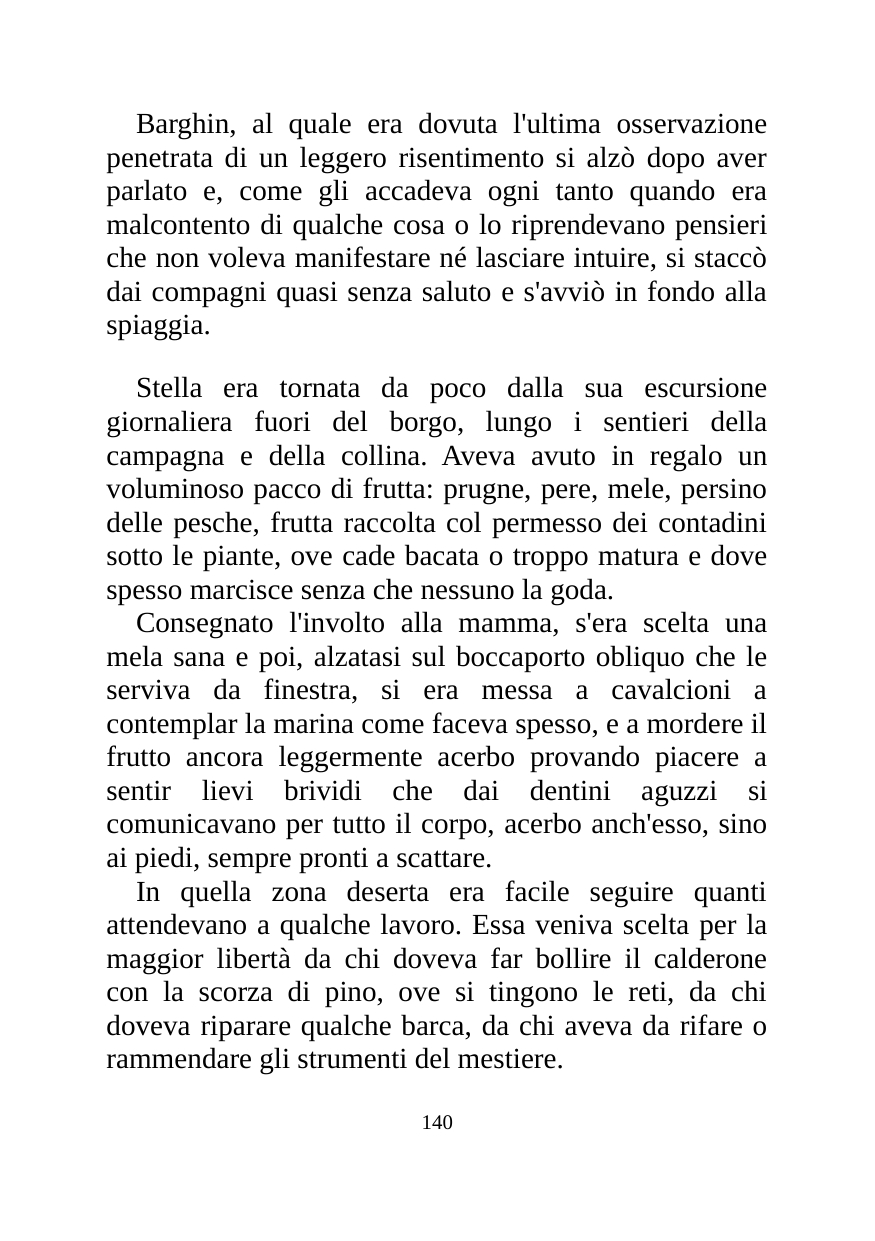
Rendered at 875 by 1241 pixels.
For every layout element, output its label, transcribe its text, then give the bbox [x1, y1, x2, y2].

text Consegnato l'involto alla mamma, s'era scelta una mela sana e poi, alzatasi sul boccaporto obliquo che le serviva da finestra, si era messa a cavalcioni a contemplar la marina come faceva spesso, e a mordere il frutto ancora leggermente acerbo provando piacere a sentir lievi brividi che dai dentini aguzzi si comunicavano per tutto il corpo, acerbo anch'esso, sino ai piedi, sempre pronti a scattare. [106, 605, 768, 874]
text In quella zona deserta era facile seguire quanti attendevano a qualche lavoro. Essa veniva scelta per la maggior libertà da chi doveva far bollire il calderone con la scorza di pino, ove si tingono le reti, da chi doveva riparare qualche barca, da chi aveva da rifare o rammendare gli strumenti del mestiere. [106, 874, 768, 1075]
text Barghin, al quale era dovuta l'ultima osservazione penetrata di un leggero risentimento si alzò dopo aver parlato e, come gli accadeva ogni tanto quando era malcontento di qualche cosa o lo riprendevano pensieri che non voleva manifestare né lasciare intuire, si staccò dai compagni quasi senza saluto e s'avviò in fondo alla spiaggia. [106, 106, 768, 341]
text Stella era tornata da poco dalla sua escursione giornaliera fuori del borgo, lungo i sentieri della campagna e della collina. Aveva avuto in regalo un voluminoso pacco di frutta: prugne, pere, mele, persino delle pesche, frutta raccolta col permesso dei contadini sotto le piante, ove cade bacata o troppo matura e dove spesso marcisce senza che nessuno la goda. [106, 371, 768, 605]
